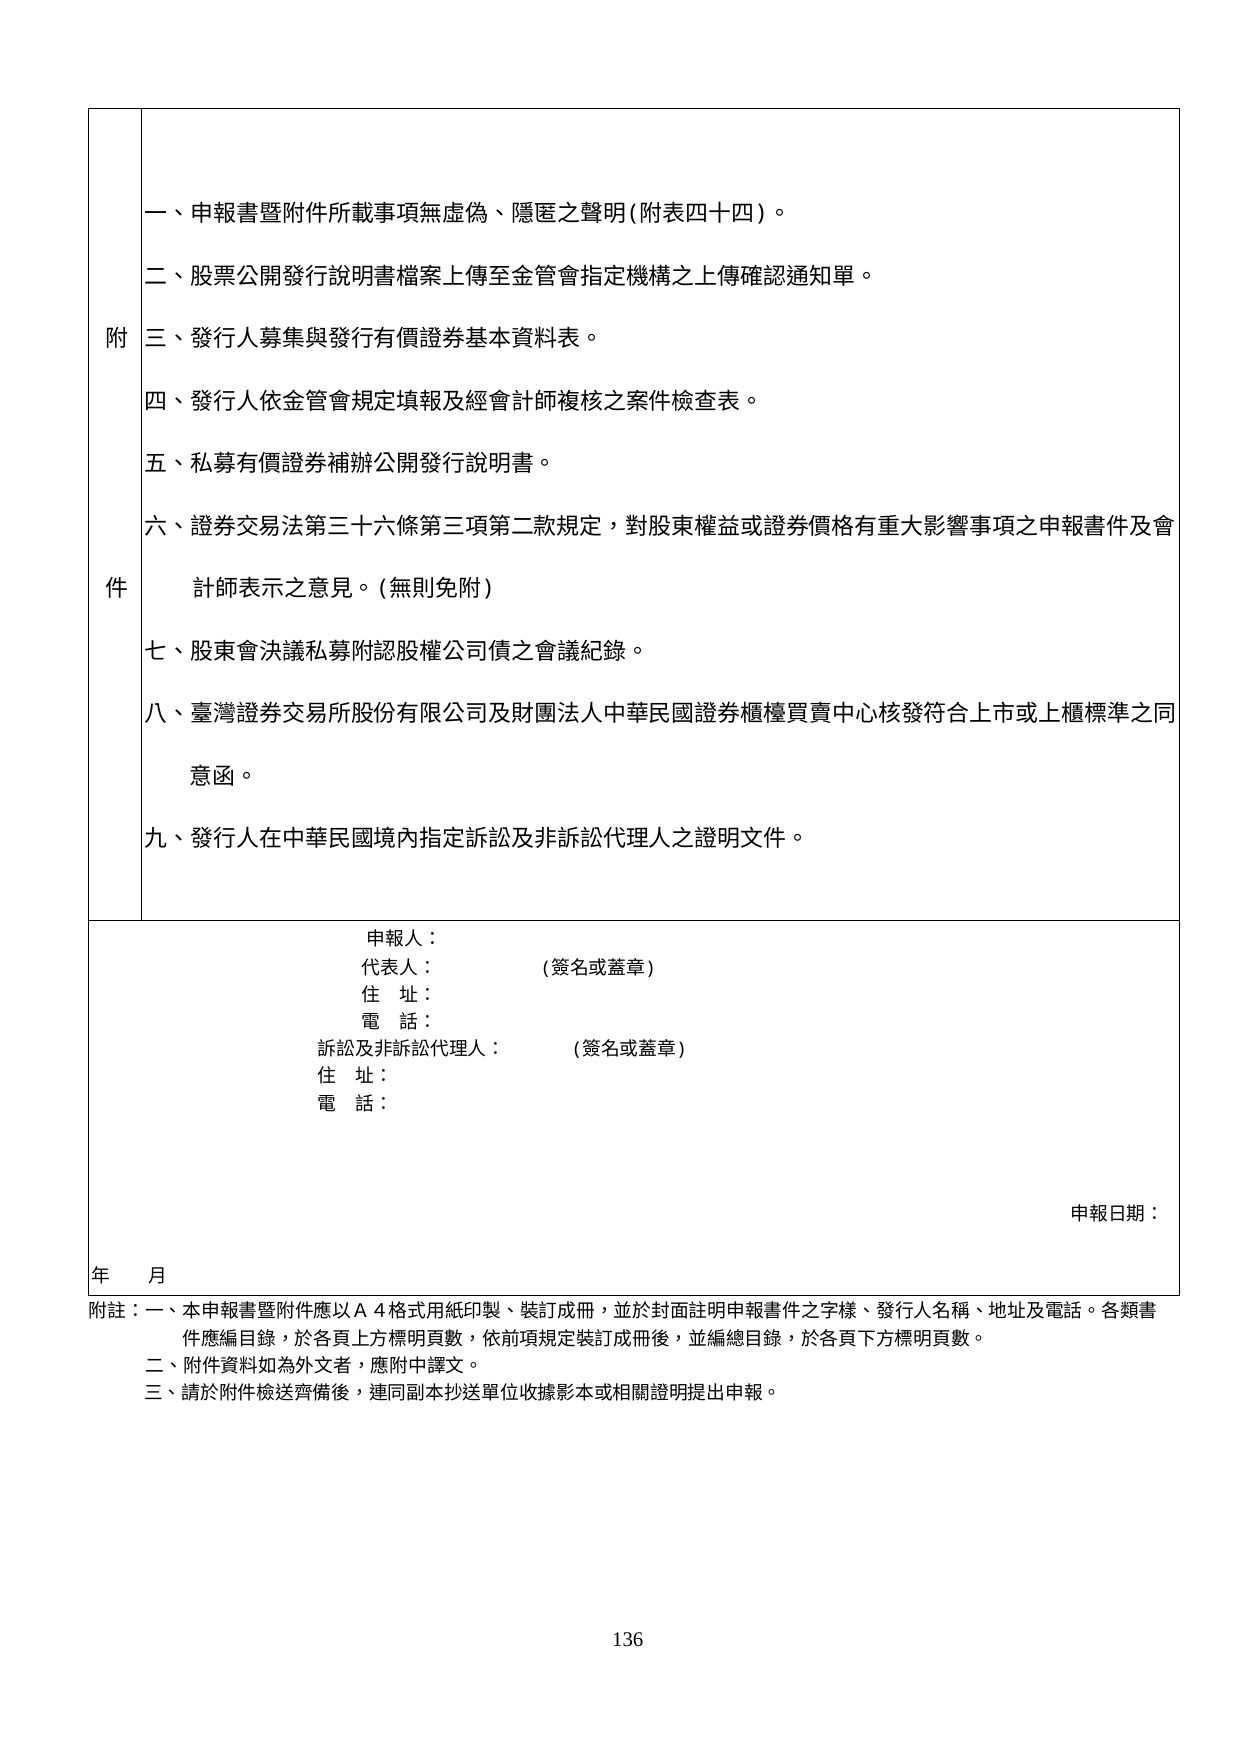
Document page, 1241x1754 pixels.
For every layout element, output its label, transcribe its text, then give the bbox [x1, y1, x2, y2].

text 二、附件資料如為外文者，應附中譯文。 [89, 1351, 1166, 1378]
table_cell 附 件 [89, 109, 141, 920]
text 附註：一、本申報書暨附件應以Ａ４格式用紙印製、裝訂成冊，並於封面註明申報書件之字樣、發行人名稱、地址及電話。各類書件應編目錄，於各頁上方標明頁數，依前項規定裝訂成冊後，並編總目錄，於各頁下方標明頁數。 [89, 1296, 1166, 1351]
text 三、請於附件檢送齊備後，連同副本抄送單位收據影本或相關證明提出申報。 [89, 1378, 1166, 1405]
table_cell 一、申報書暨附件所載事項無虛偽、隱匿之聲明(附表四十四)。 二、股票公開發行說明書檔案上傳至金管會指定機構之上傳確認通知單。 三、發行人募集與發行有價證券基本資料表。 四、發行人依金管會規定填報及經會計師複核之案件檢查表。 五、私募有價證券補辦公開發行說明書。 六、證券交易法第三十六條第三項第二款規定，對股東權益或證券價格有重大影響事項之申報書件及會計師表示之意見。(無則免附) 七、股東會決議私募附認股權公司債之會議紀錄。 八、臺灣證券交易所股份有限公司及財團法人中華民國證券櫃檯買賣中心核發符合上市或上櫃標準之同意函。 九、發行人在中華民國境內指定訴訟及非訴訟代理人之證明文件。 [142, 109, 1179, 920]
table_cell 申報人： 代表人： (簽名或蓋章) 住 址： 電 話： 訴訟及非訴訟代理人： (簽名或蓋章) 住 址： 電 話： 申報日期： 年 月 [89, 921, 1179, 1295]
